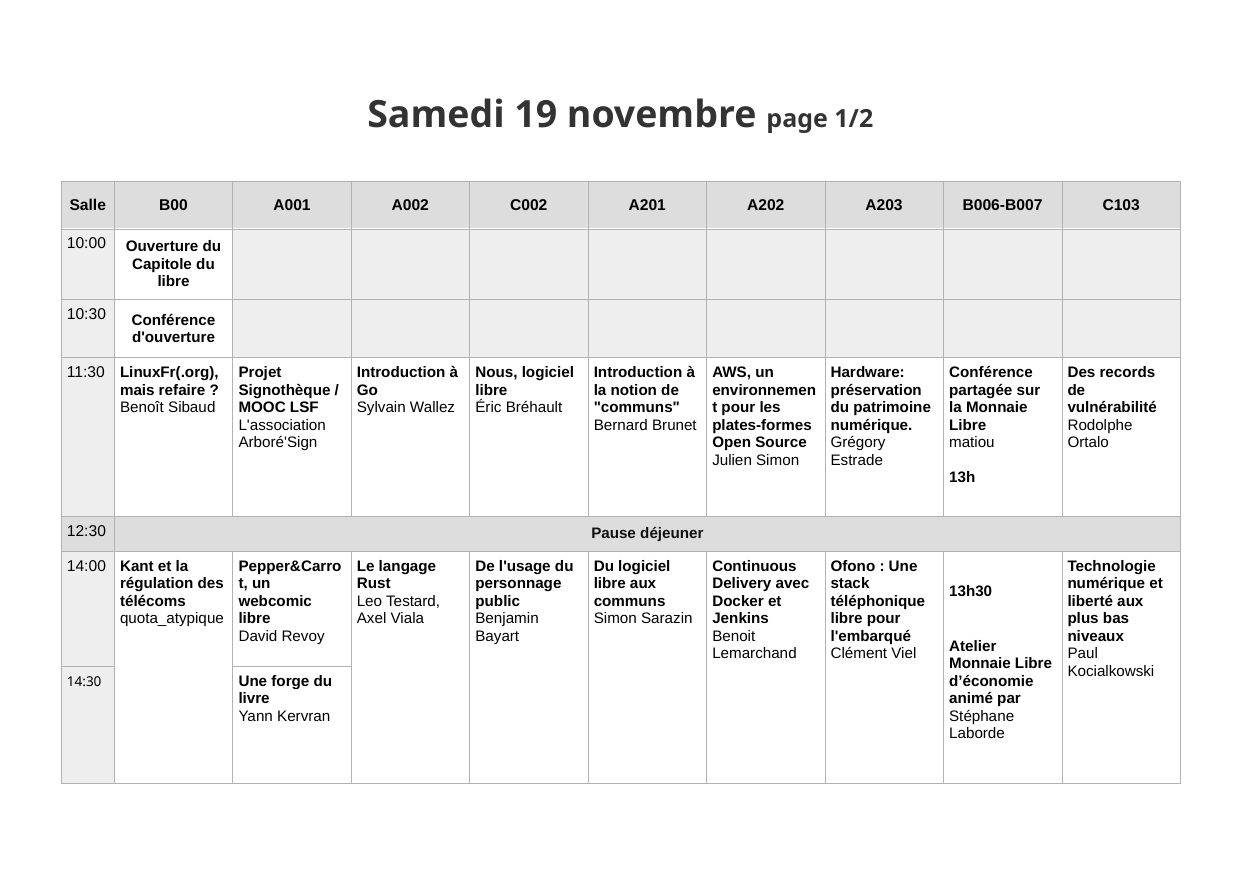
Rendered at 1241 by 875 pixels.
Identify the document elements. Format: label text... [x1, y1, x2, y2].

table_cell Introduction à la notion de "communs" Bernard Brunet [589, 358, 706, 516]
table_cell De l'usage du personnage public Benjamin Bayart [470, 552, 588, 783]
table_cell Nous, logiciel libre Éric Bréhault [470, 358, 588, 516]
table_cell [352, 230, 469, 299]
table_cell Projet Signothèque / MOOC LSF L'association Arboré'Sign [233, 358, 351, 516]
table_cell 14:30 [62, 667, 114, 783]
table_cell [826, 300, 943, 357]
table_cell 14:00 [62, 552, 114, 666]
table_cell 10:30 [62, 300, 114, 357]
table_cell Kant et la régulation des télécoms quota_atypique [115, 552, 232, 783]
table_cell [470, 300, 588, 357]
table_cell Pause déjeuner [115, 517, 1180, 551]
table_cell 12:30 [62, 517, 114, 551]
table_cell [352, 300, 469, 357]
table_header A202 [707, 182, 825, 228]
table_cell Ouverture du Capitole du libre [115, 230, 232, 299]
table_cell LinuxFr(.org), mais refaire ? Benoît Sibaud [115, 358, 232, 516]
table_cell [707, 230, 825, 299]
table_header C103 [1063, 182, 1180, 228]
table_header B006-B007 [944, 182, 1062, 228]
table_header C002 [470, 182, 588, 228]
table_cell [470, 230, 588, 299]
table_header A001 [233, 182, 351, 228]
table_cell [233, 230, 351, 299]
subtitle Samedi 19 novembre page 1/2 [59, 87, 1181, 138]
table_header A203 [826, 182, 943, 228]
table_cell Hardware: préservation du patrimoine numérique. Grégory Estrade [826, 358, 943, 516]
table_cell Conférence partagée sur la Monnaie Libre matiou 13h [944, 358, 1062, 516]
table_header A201 [589, 182, 706, 228]
table_cell Du logiciel libre aux communs Simon Sarazin [589, 552, 706, 783]
table_cell [826, 230, 943, 299]
table_cell 11:30 [62, 358, 114, 516]
table_header B00 [115, 182, 232, 228]
table_header Salle [62, 182, 114, 228]
table_cell 13h30 Atelier Monnaie Libre d’économie animé par Stéphane Laborde [944, 552, 1062, 783]
table_cell Technologie numérique et liberté aux plus bas niveaux Paul Kocialkowski [1063, 552, 1180, 783]
table_cell Conférence d'ouverture [115, 300, 232, 357]
table_cell 10:00 [62, 230, 114, 299]
table_cell Continuous Delivery avec Docker et Jenkins Benoit Lemarchand [707, 552, 825, 783]
table_cell [1063, 230, 1180, 299]
table_cell Ofono : Une stack téléphonique libre pour l'embarqué Clément Viel [826, 552, 943, 783]
table_cell Pepper&Carrot, un webcomic libre David Revoy [233, 552, 351, 666]
table_cell Introduction à Go Sylvain Wallez [352, 358, 469, 516]
table_cell [589, 300, 706, 357]
table_cell [944, 230, 1062, 299]
table_cell Des records de vulnérabilité Rodolphe Ortalo [1063, 358, 1180, 516]
table_cell [944, 300, 1062, 357]
table_cell [589, 230, 706, 299]
table_header A002 [352, 182, 469, 228]
table_cell Le langage Rust Leo Testard, Axel Viala [352, 552, 469, 783]
table_cell [233, 300, 351, 357]
table_cell [707, 300, 825, 357]
table_cell [1063, 300, 1180, 357]
table_cell AWS, un environnement pour les plates-formes Open Source Julien Simon [707, 358, 825, 516]
table_cell Une forge du livre Yann Kervran [233, 667, 351, 783]
